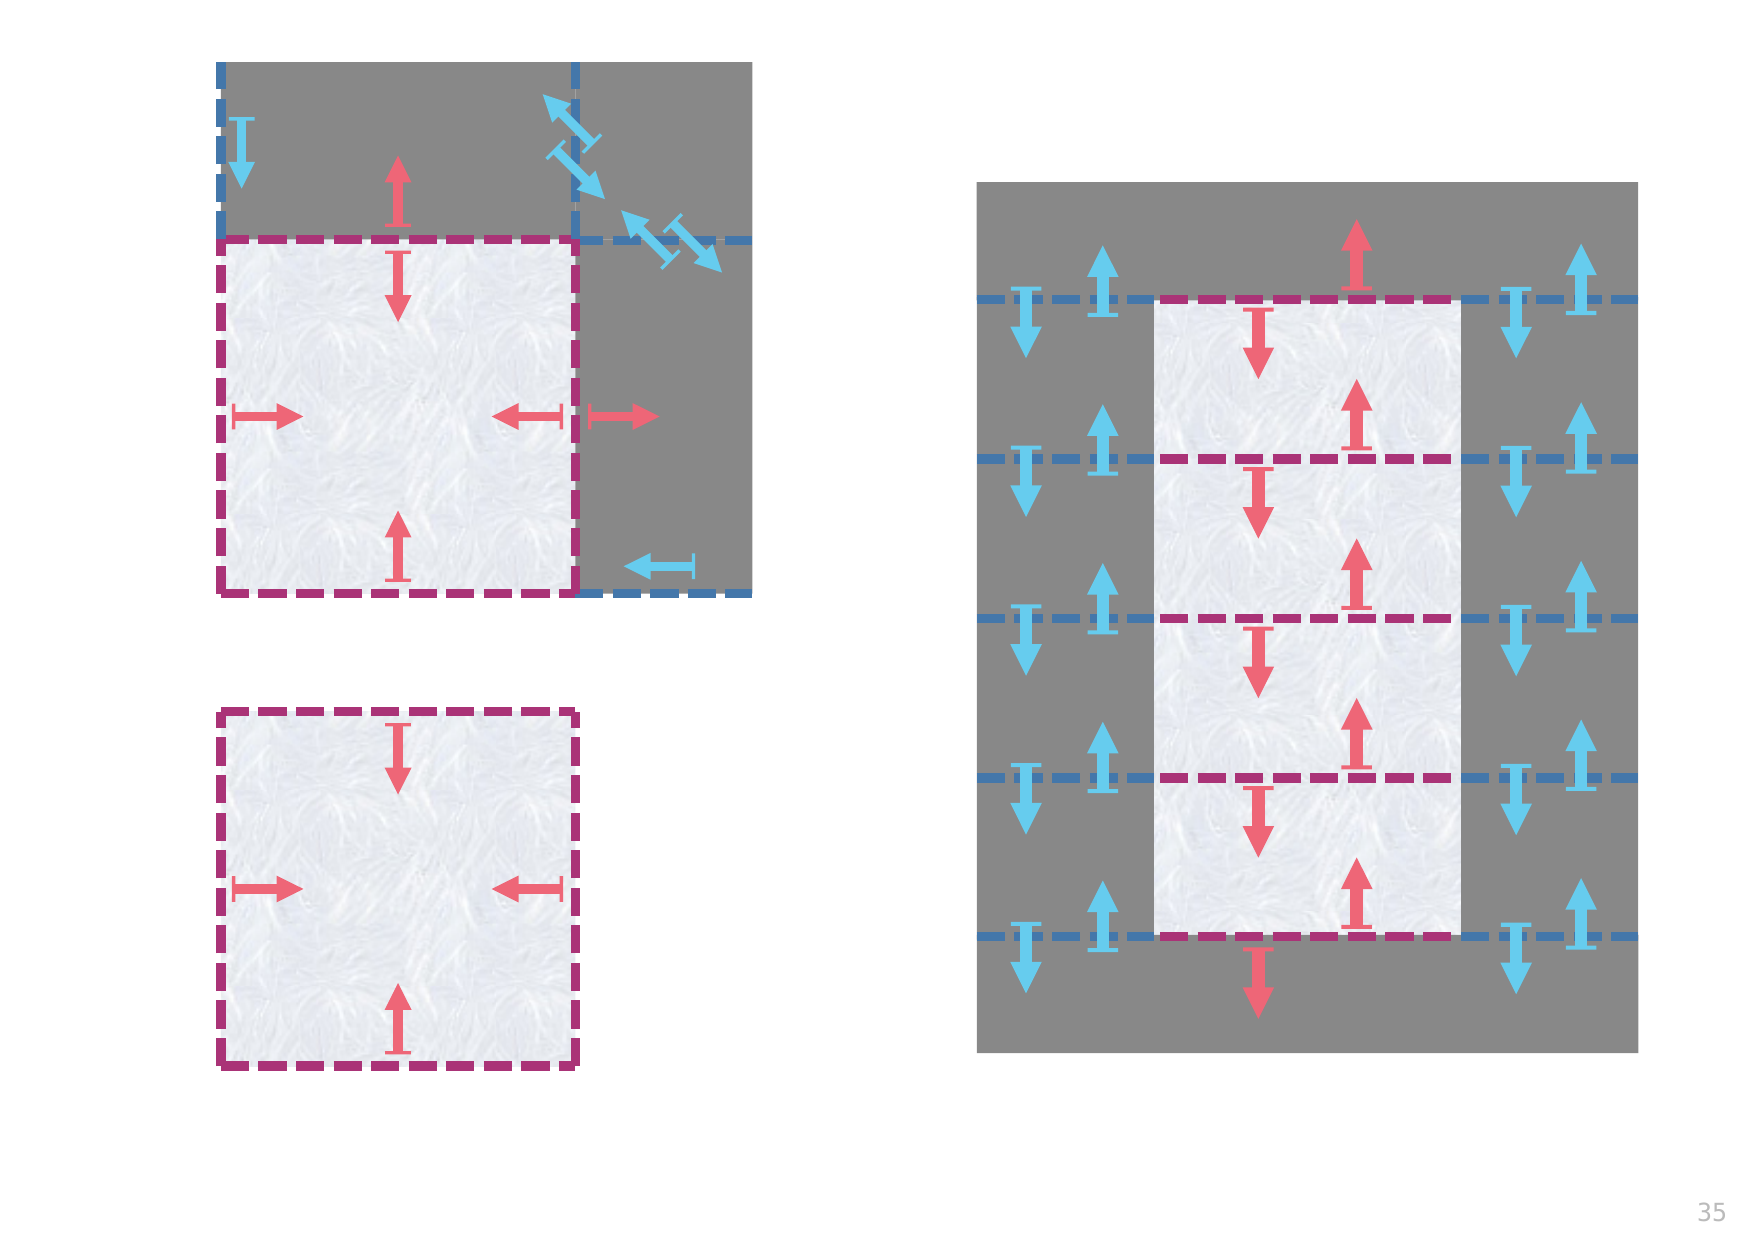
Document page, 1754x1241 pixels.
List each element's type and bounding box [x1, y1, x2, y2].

text_box [220, 62, 753, 594]
text_box [976, 182, 1639, 1054]
text_box [220, 711, 576, 1067]
